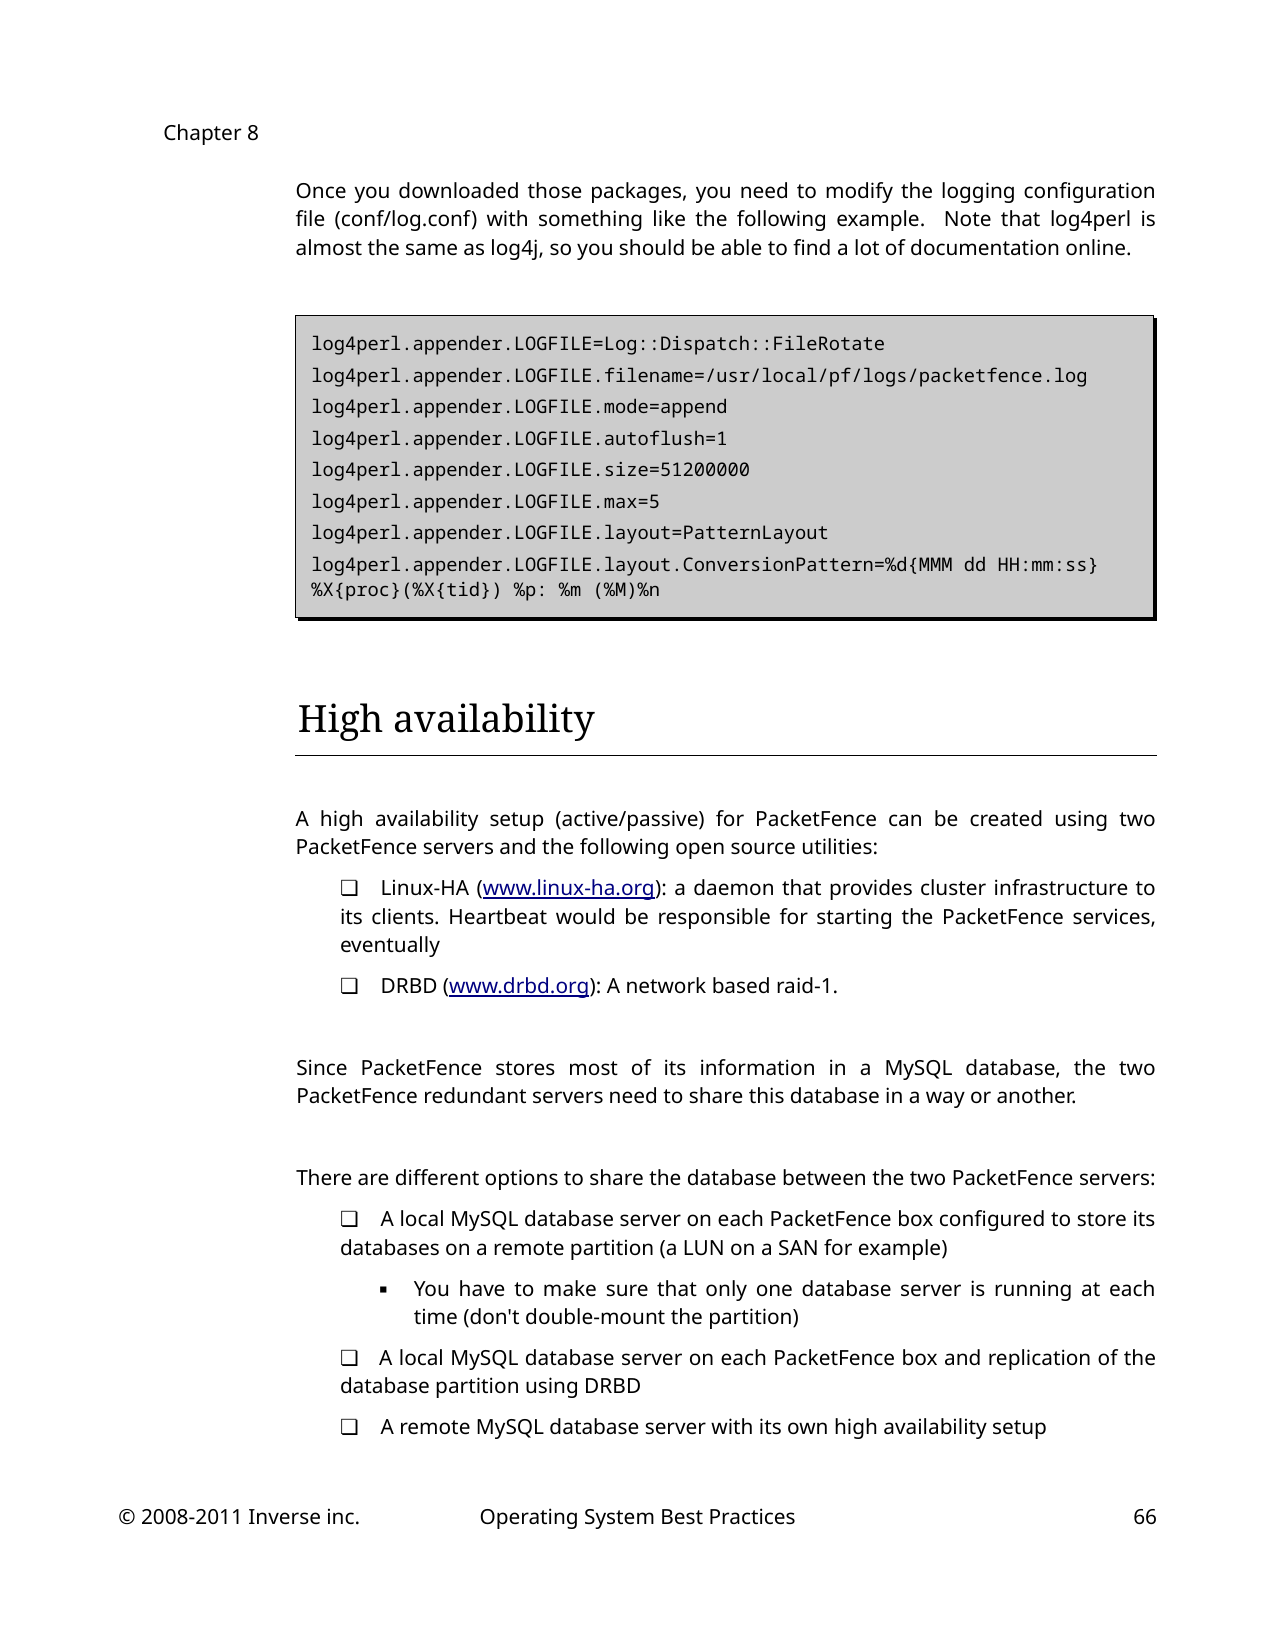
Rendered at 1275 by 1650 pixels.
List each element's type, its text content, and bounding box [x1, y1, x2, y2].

text ❏ DRBD (www.drbd.org): A network based raid-1. [340, 971, 1157, 999]
text There are different options to share the database between the two PacketFence servers: [296, 1163, 1157, 1192]
text A high availability setup (active/passive) for PacketFence can be created using two PacketFence servers and the following open source utilities: [295, 804, 1157, 861]
text ❏ A local MySQL database server on each PacketFence box configured to store its databases on a remote partition (a LUN on a SAN for example) [340, 1204, 1157, 1261]
subtitle High availability [295, 692, 1157, 755]
text log4perl.appender.LOGFILE.max=5 [296, 472, 1153, 503]
text log4perl.appender.LOGFILE.mode=append [296, 378, 1153, 409]
text log4perl.appender.LOGFILE.autoflush=1 [296, 409, 1153, 441]
text log4perl.appender.LOGFILE.layout.ConversionPattern=%d{MMM dd HH:mm:ss} %X{proc}(%X{tid}) %p: %m (%M)%n [296, 535, 1153, 617]
list ❏ A remote MySQL database server with its own high availability setup [340, 1412, 1157, 1441]
text Since PacketFence stores most of its information in a MySQL database, the two PacketFence redundant servers need to share this database in a way or another. [296, 1053, 1157, 1110]
text log4perl.appender.LOGFILE=Log::Dispatch::FileRotate [296, 316, 1153, 346]
text ❏ Linux-HA (www.linux-ha.org): a daemon that provides cluster infrastructure to its clients. Heartbeat would be responsible for starting the PacketFence services, eventually [340, 873, 1157, 959]
list ❏ A local MySQL database server on each PacketFence box and replication of the database partition using DRBD [340, 1343, 1157, 1400]
text log4perl.appender.LOGFILE.filename=/usr/local/pf/logs/packetfence.log [296, 346, 1153, 378]
list You have to make sure that only one database server is running at each time (don't double-mount the partition) [376, 1274, 1157, 1331]
text log4perl.appender.LOGFILE.layout=PatternLayout [296, 503, 1153, 535]
text log4perl.appender.LOGFILE.size=51200000 [296, 441, 1153, 472]
text Once you downloaded those packages, you need to modify the logging configuration file (conf/log.conf) with something like the following example. Note that log4perl is almost the same as log4j, so you should be able to find a lot of documentation online. [295, 176, 1157, 261]
